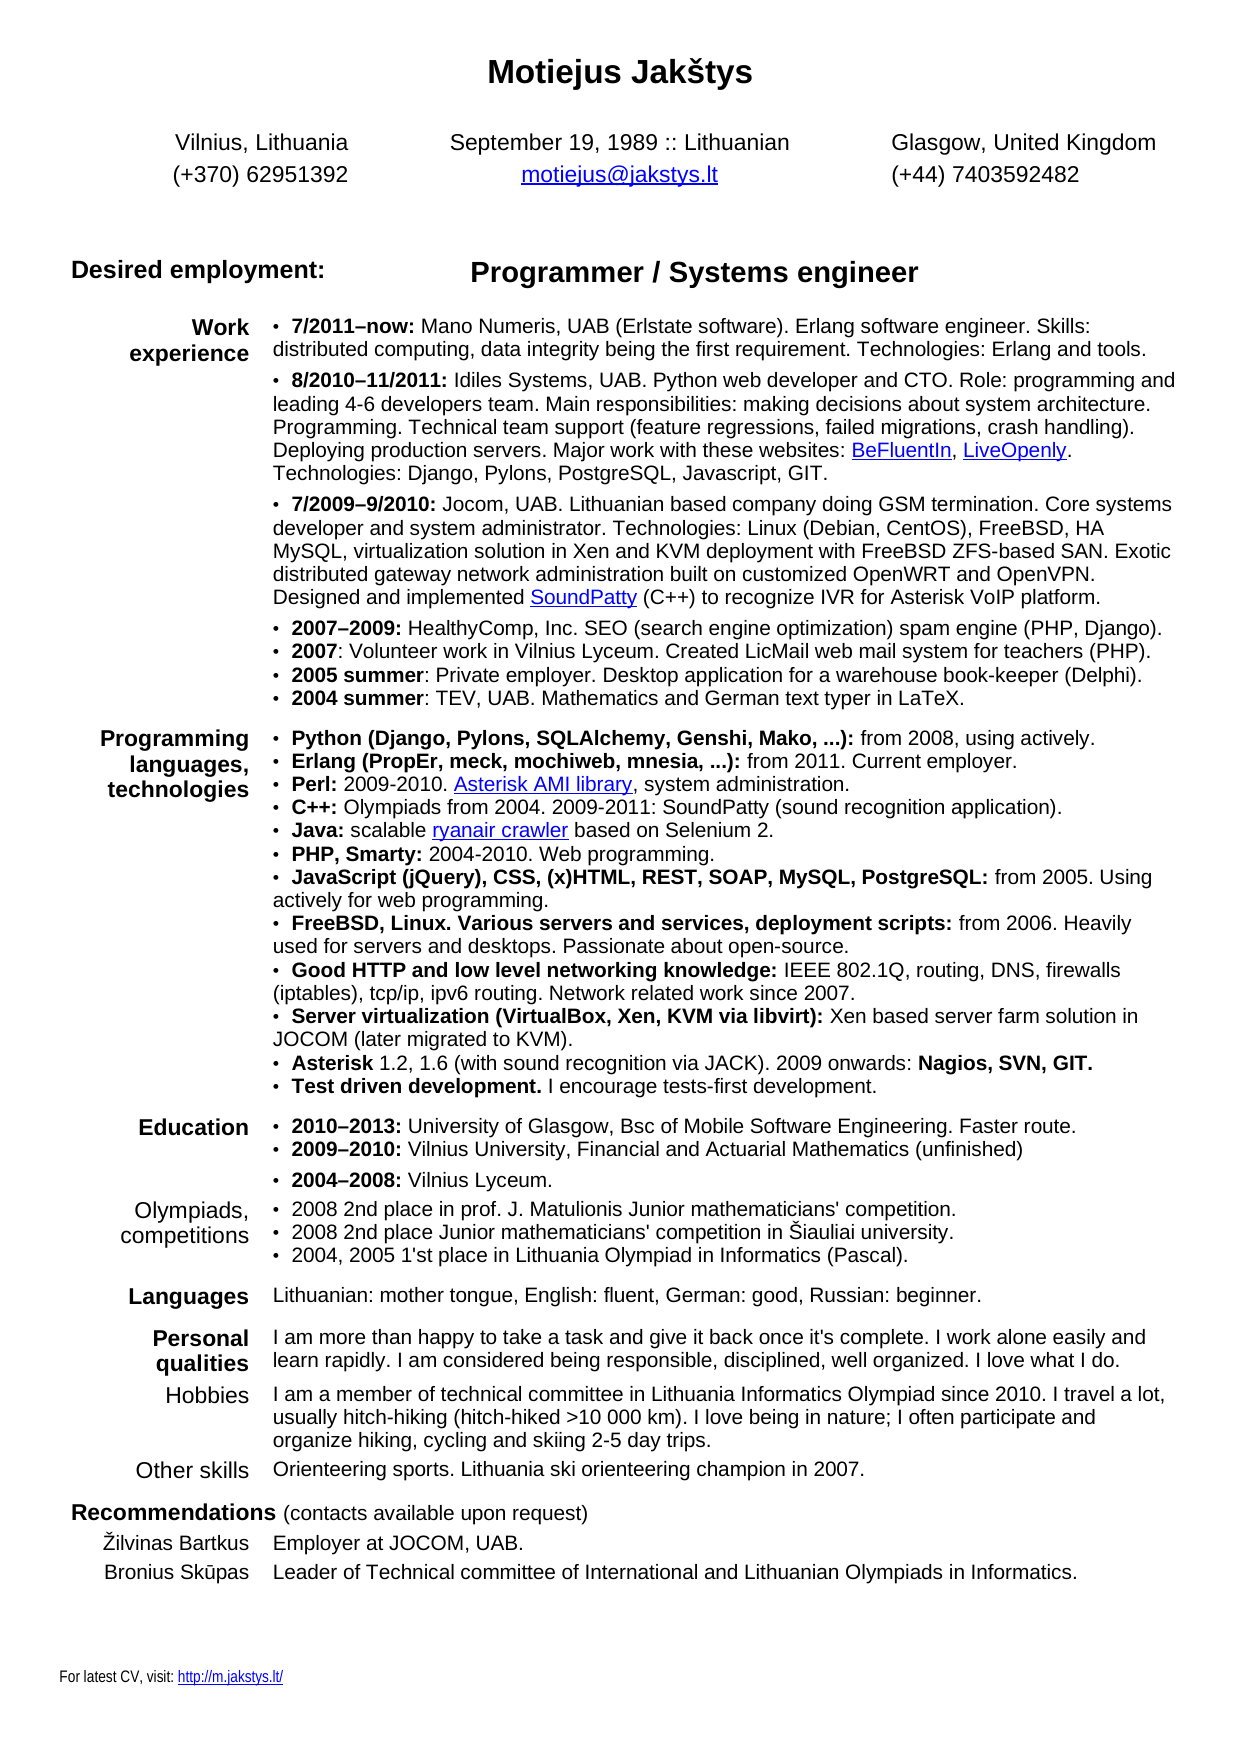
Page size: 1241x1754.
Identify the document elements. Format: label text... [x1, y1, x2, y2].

table_cell Programmer / Systems engineer [459, 253, 1181, 292]
table_cell [261, 1101, 1181, 1111]
table_cell Žilvinas Bartkus [59, 1529, 261, 1557]
table_cell [261, 713, 1181, 723]
table_cell (+370) 62951392 [59, 159, 360, 190]
table_header Vilnius, Lithuania [59, 127, 360, 158]
table_cell [261, 1486, 1181, 1497]
table_cell [59, 222, 1181, 253]
table_cell Programming languages, technologies [59, 723, 261, 1101]
table_header September 19, 1989 :: Lithuanian [360, 127, 879, 158]
table_cell 2008 2nd place in prof. J. Matulionis Junior mathematicians' competition. 2008 2nd place Junior mathematicians' competition in Šiauliai university. 2004, 2005 1'st place in Lithuania Olympiad in Informatics (Pascal). [261, 1195, 1181, 1270]
table_cell Leader of Technical committee of International and Lithuanian Olympiads in Informatics. [261, 1558, 1181, 1587]
table_cell [59, 1486, 261, 1497]
table_cell Lithuanian: mother tongue, English: fluent, German: good, Russian: beginner. [261, 1281, 1181, 1312]
table_cell 7/2011–now: Mano Numeris, UAB (Erlstate software). Erlang software engineer. Skills: distributed computing, data integrity being the first requirement. Technologies: Erlang and tools. 8/2010–11/2011: Idiles Systems, UAB. Python web developer and CTO. Role: programming and leading 4-6 developers team. Main responsibilities: making decisions about system architecture. Programming. Technical team support (feature regressions, failed migrations, crash handling). Deploying production servers. Major work with these websites: BeFluentIn, LiveOpenly. Technologies: Django, Pylons, PostgreSQL, Javascript, GIT. 7/2009–9/2010: Jocom, UAB. Lithuanian based company doing GSM termination. Core systems developer and system administrator. Technologies: Linux (Debian, CentOS), FreeBSD, HA MySQL, virtualization solution in Xen and KVM deployment with FreeBSD ZFS-based SAN. Exotic distributed gateway network administration built on customized OpenWRT and OpenVPN. Designed and implemented SoundPatty (C++) to recognize IVR for Asterisk VoIP platform. 2007–2009: HealthyComp, Inc. SEO (search engine optimization) spam engine (PHP, Django). 2007: Volunteer work in Vilnius Lyceum. Created LicMail web mail system for teachers (PHP). 2005 summer: Private employer. Desktop application for a warehouse book-keeper (Delphi). 2004 summer: TEV, UAB. Mathematics and German text typer in LaTeX. [261, 312, 1181, 713]
table_cell I am more than happy to take a task and give it back once it's complete. I work alone easily and learn rapidly. I am considered being responsible, disciplined, well organized. I love what I do. [261, 1323, 1181, 1379]
table_cell [59, 1312, 261, 1323]
table_cell [261, 1312, 1181, 1323]
table_cell Recommendations (contacts available upon request) [59, 1497, 1181, 1528]
table_cell motiejus@jakstys.lt [360, 159, 879, 190]
table_cell [59, 292, 261, 312]
table_cell (+44) 7403592482 [879, 159, 1181, 190]
table_cell [59, 713, 261, 723]
table_cell 2010–2013: University of Glasgow, Bsc of Mobile Software Engineering. Faster route. 2009–2010: Vilnius University, Financial and Actuarial Mathematics (unfinished) 2004–2008: Vilnius Lyceum. [261, 1111, 1181, 1194]
table_cell Work experience [59, 312, 261, 713]
table_cell [261, 292, 1181, 312]
table_cell [261, 1270, 1181, 1281]
table_cell [59, 1101, 261, 1111]
text Motiejus Jakštys [71, 53, 1169, 90]
table_cell [59, 1270, 261, 1281]
table_cell Languages [59, 1281, 261, 1312]
table_cell Olympiads, competitions [59, 1195, 261, 1270]
table_cell I am a member of technical committee in Lithuania Informatics Olympiad since 2010. I travel a lot, usually hitch-hiking (hitch-hiked >10 000 km). I love being in nature; I often participate and organize hiking, cycling and skiing 2-5 day trips. [261, 1380, 1181, 1455]
table_cell Desired employment: [59, 253, 458, 292]
table_cell Employer at JOCOM, UAB. [261, 1529, 1181, 1557]
table_cell [59, 190, 1181, 222]
table_cell Hobbies [59, 1380, 261, 1455]
table_cell Personal qualities [59, 1323, 261, 1379]
table_header Glasgow, United Kingdom [879, 127, 1181, 158]
table_cell Education [59, 1111, 261, 1194]
table_cell Bronius Skūpas [59, 1558, 261, 1587]
table_cell Other skills [59, 1455, 261, 1486]
table_cell Python (Django, Pylons, SQLAlchemy, Genshi, Mako, ...): from 2008, using actively. Erlang (PropEr, meck, mochiweb, mnesia, ...): from 2011. Current employer. Perl: 2009-2010. Asterisk AMI library, system administration. C++: Olympiads from 2004. 2009-2011: SoundPatty (sound recognition application). Java: scalable ryanair crawler based on Selenium 2. PHP, Smarty: 2004-2010. Web programming. JavaScript (jQuery), CSS, (x)HTML, REST, SOAP, MySQL, PostgreSQL: from 2005. Using actively for web programming. FreeBSD, Linux. Various servers and services, deployment scripts: from 2006. Heavily used for servers and desktops. Passionate about open-source. Good HTTP and low level networking knowledge: IEEE 802.1Q, routing, DNS, firewalls (iptables), tcp/ip, ipv6 routing. Network related work since 2007. Server virtualization (VirtualBox, Xen, KVM via libvirt): Xen based server farm solution in JOCOM (later migrated to KVM). Asterisk 1.2, 1.6 (with sound recognition via JACK). 2009 onwards: Nagios, SVN, GIT. Test driven development. I encourage tests-first development. [261, 723, 1181, 1101]
table_cell Orienteering sports. Lithuania ski orienteering champion in 2007. [261, 1455, 1181, 1486]
